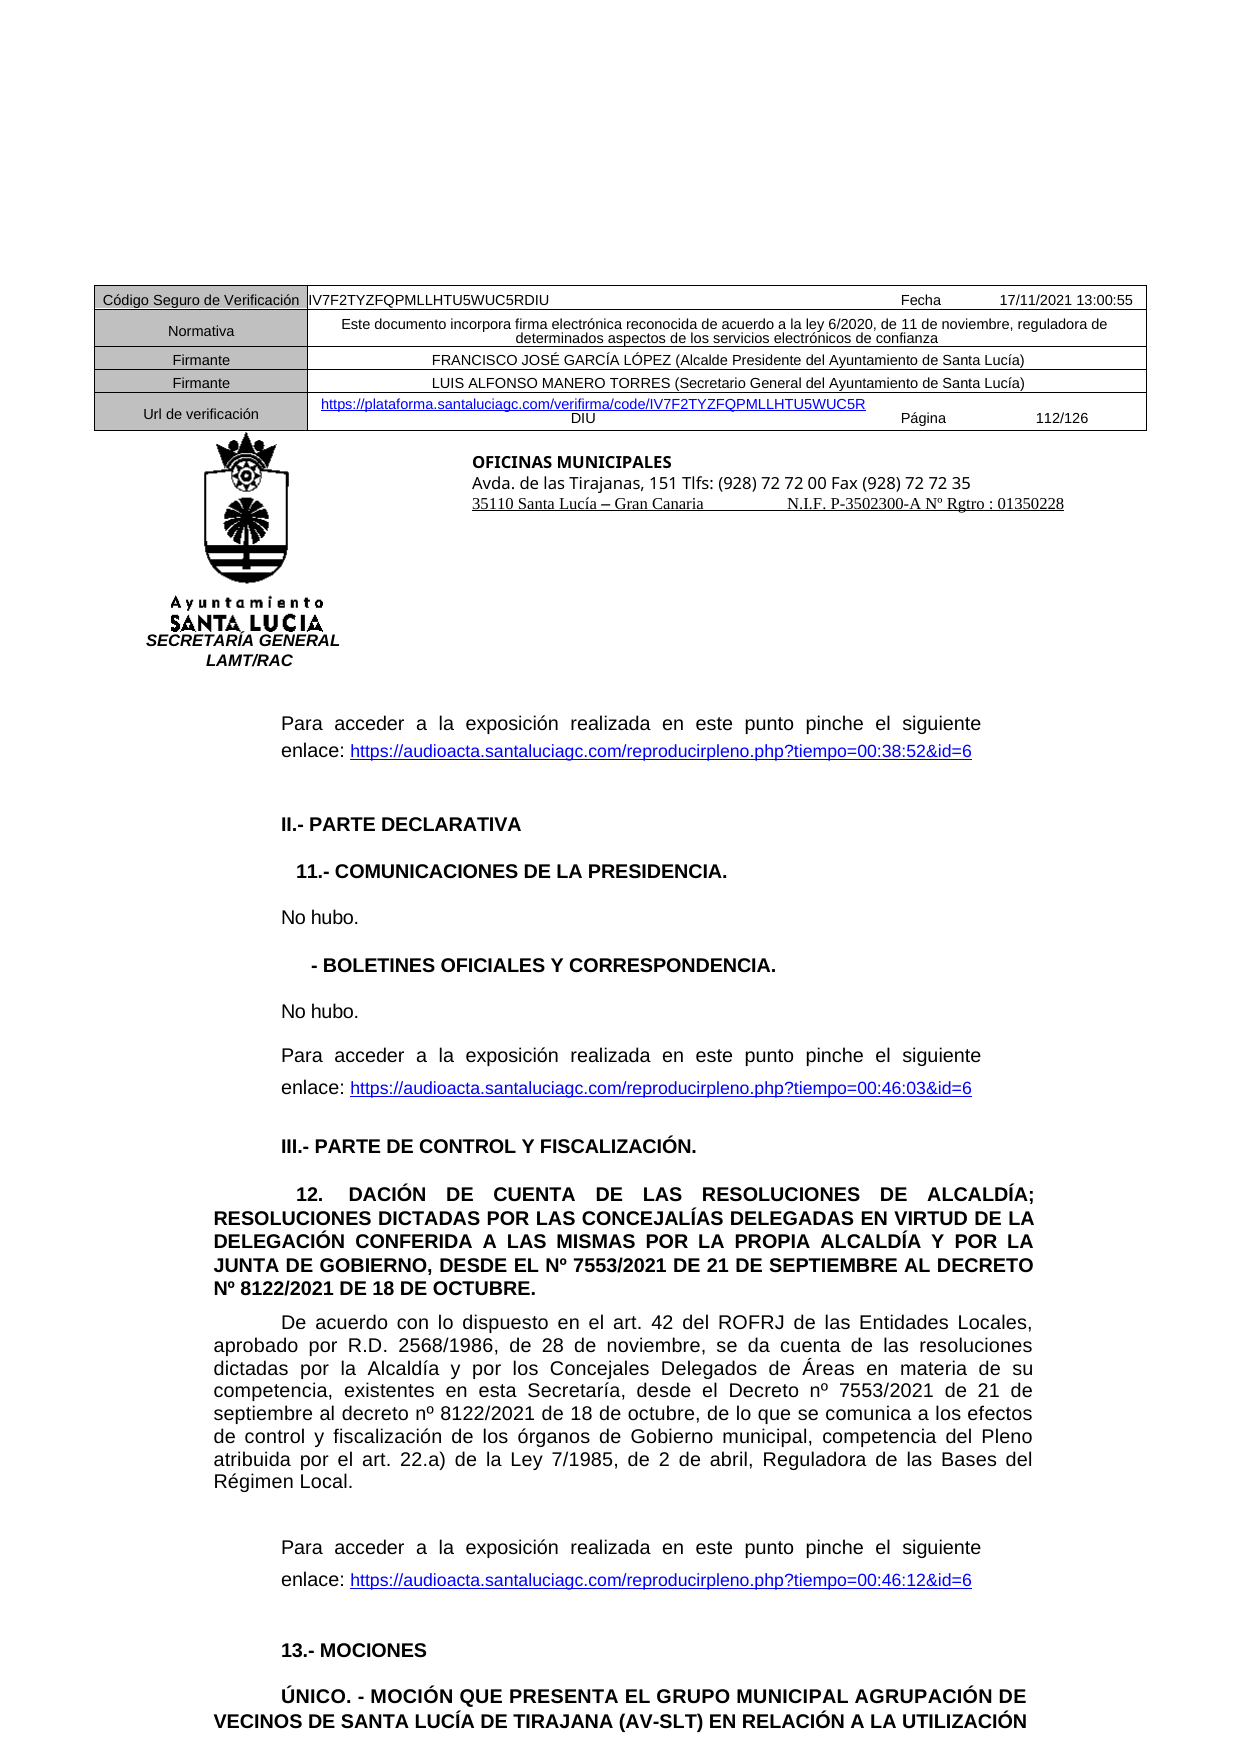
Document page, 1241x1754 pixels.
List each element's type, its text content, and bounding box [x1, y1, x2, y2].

table_cell SECRETARÍA GENERAL LAMT/RAC [93, 631, 344, 672]
text II.- PARTE DECLARATIVA [281, 813, 1148, 836]
table_cell Normativa [95, 310, 307, 346]
table_header IV7F2TYZFQPMLLHTU5WUC5RDIU Fecha 17/11/2021 13:00:55 [308, 286, 1146, 308]
text 13.- MOCIONES [281, 1639, 1148, 1662]
text III.- PARTE DE CONTROL Y FISCALIZACIÓN. [281, 1136, 1148, 1158]
text Para acceder a la exposición realizada en este punto pinche el siguiente enlace: https://audioacta.santaluciagc.com/reproducirpleno.php?tiempo=00:38:52&id=6 [281, 709, 983, 763]
table_cell Este documento incorpora firma electrónica reconocida de acuerdo a la ley 6/2020, de 11 de noviembre, reguladora de determinados aspectos de los servicios electrónicos de confianza [308, 310, 1146, 346]
text No hubo. [281, 907, 1148, 929]
text 11.- COMUNICACIONES DE LA PRESIDENCIA. [296, 860, 1148, 883]
picture [171, 432, 323, 632]
text VECINOS DE SANTA LUCÍA DE TIRAJANA (AV-SLT) EN RELACIÓN A LA UTILIZACIÓN [213, 1710, 1148, 1733]
text ÚNICO. - MOCIÓN QUE PRESENTA EL GRUPO MUNICIPAL AGRUPACIÓN DE [281, 1686, 1148, 1708]
text Para acceder a la exposición realizada en este punto pinche el siguiente enlace: https://audioacta.santaluciagc.com/reproducirpleno.php?tiempo=00:46:12&id=6 [281, 1529, 983, 1593]
table_cell Firmante [95, 347, 307, 369]
table_header Código Seguro de Verificación [95, 286, 307, 308]
text - BOLETINES OFICIALES Y CORRESPONDENCIA. [311, 954, 1148, 977]
table_cell FRANCISCO JOSÉ GARCÍA LÓPEZ (Alcalde Presidente del Ayuntamiento de Santa Lucía) [308, 347, 1146, 369]
table_cell https://plataforma.santaluciagc.com/verifirma/code/IV7F2TYZFQPMLLHTU5WUC5R DIU Página 112/126 [308, 393, 1146, 430]
text No hubo. [281, 1001, 1148, 1023]
table_cell [344, 631, 1147, 672]
list DACIÓN DE CUENTA DE LAS RESOLUCIONES DE ALCALDÍA; RESOLUCIONES DICTADAS POR LAS CONCEJALÍAS DELEGADAS EN VIRTUD DE LA DELEGACIÓN CONFERIDA A LAS MISMAS POR LA PROPIA ALCALDÍA Y POR LA JUNTA DE GOBIERNO, DESDE EL Nº 7553/2021 DE 21 DE SEPTIEMBRE AL DECRETO Nº 8122/2021 DE 18 DE OCTUBRE. [213, 1183, 1035, 1301]
table_header OFICINAS MUNICIPALES Avda. de las Tirajanas, 151 Tlfs: (928) 72 72 00 Fax (928) 72 72 35 35110 Santa Lucía – Gran Canaria N.I.F. P-3502300-A Nº Rgtro : 01350228 [344, 431, 1147, 631]
table_header [93, 431, 344, 631]
table_cell LUIS ALFONSO MANERO TORRES (Secretario General del Ayuntamiento de Santa Lucía) [308, 370, 1146, 392]
text Para acceder a la exposición realizada en este punto pinche el siguiente enlace: https://audioacta.santaluciagc.com/reproducirpleno.php?tiempo=00:46:03&id=6 [281, 1038, 983, 1101]
text De acuerdo con lo dispuesto en el art. 42 del ROFRJ de las Entidades Locales, aprobado por R.D. 2568/1986, de 28 de noviembre, se da cuenta de las resoluciones dictadas por la Alcaldía y por los Concejales Delegados de Áreas en materia de su competencia, existentes en esta Secretaría, desde el Decreto nº 7553/2021 de 21 de septiembre al decreto nº 8122/2021 de 18 de octubre, de lo que se comunica a los efectos de control y fiscalización de los órganos de Gobierno municipal, competencia del Pleno atribuida por el art. 22.a) de la Ley 7/1985, de 2 de abril, Reguladora de las Bases del Régimen Local. [213, 1312, 1035, 1493]
table_cell Firmante [95, 370, 307, 392]
table_cell Url de verificación [95, 393, 307, 430]
